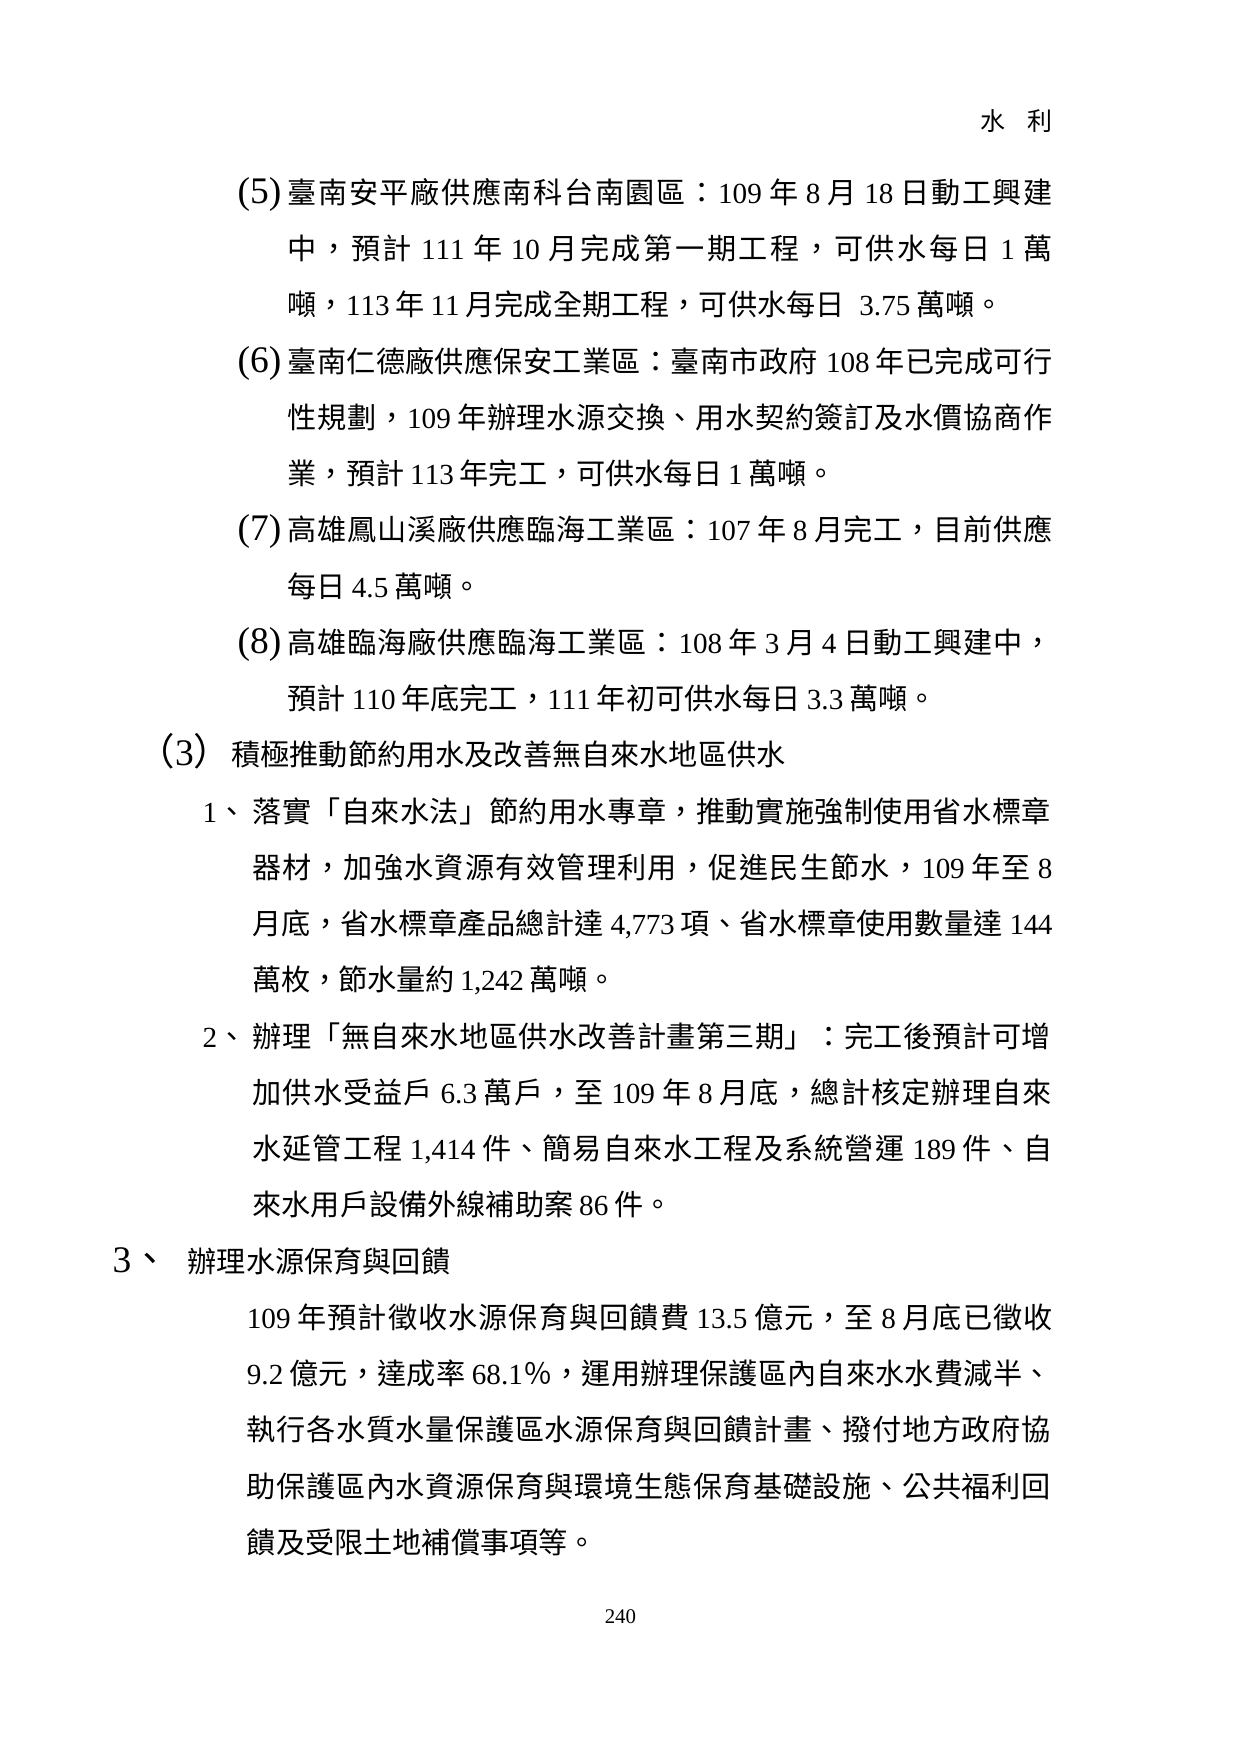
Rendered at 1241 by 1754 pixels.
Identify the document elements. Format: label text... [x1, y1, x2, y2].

list 落實「自來水法」節約用水專章，推動實施強制使用省水標章器材，加強水資源有效管理利用，促進民生節水，109年至8月底，省水標章產品總計達4,773項、省水標章使用數量達144萬枚，節水量約1,242萬噸。 [202, 777, 1053, 1002]
list 臺南安平廠供應南科台南園區：109年8月18日動工興建中，預計111年10月完成第一期工程，可供水每日1萬噸，113年11月完成全期工程，可供水每日 3.75萬噸。 [237, 158, 1053, 327]
text 109年預計徵收水源保育與回饋費13.5億元，至8月底已徵收9.2億元，達成率68.1％，運用辦理保護區內自來水水費減半、執行各水質水量保護區水源保育與回饋計畫、撥付地方政府協助保護區內水資源保育與環境生態保育基礎設施、公共福利回饋及受限土地補償事項等。 [247, 1283, 1053, 1564]
list 積極推動節約用水及改善無自來水地區供水 [137, 721, 1053, 777]
list 辦理「無自來水地區供水改善計畫第三期」：完工後預計可增加供水受益戶6.3萬戶，至109年8月底，總計核定辦理自來水延管工程1,414件、簡易自來水工程及系統營運189件、自來水用戶設備外線補助案86件。 [202, 1002, 1053, 1227]
list 高雄鳳山溪廠供應臨海工業區：107年8月完工，目前供應每日4.5萬噸。 [237, 496, 1053, 608]
list 辦理水源保育與回饋 [112, 1227, 1053, 1283]
list 高雄臨海廠供應臨海工業區：108年3月4日動工興建中，預計110年底完工，111年初可供水每日3.3萬噸。 [237, 608, 1053, 721]
list 臺南仁德廠供應保安工業區：臺南市政府108年已完成可行性規劃，109年辦理水源交換、用水契約簽訂及水價協商作業，預計113年完工，可供水每日1萬噸。 [237, 327, 1053, 496]
